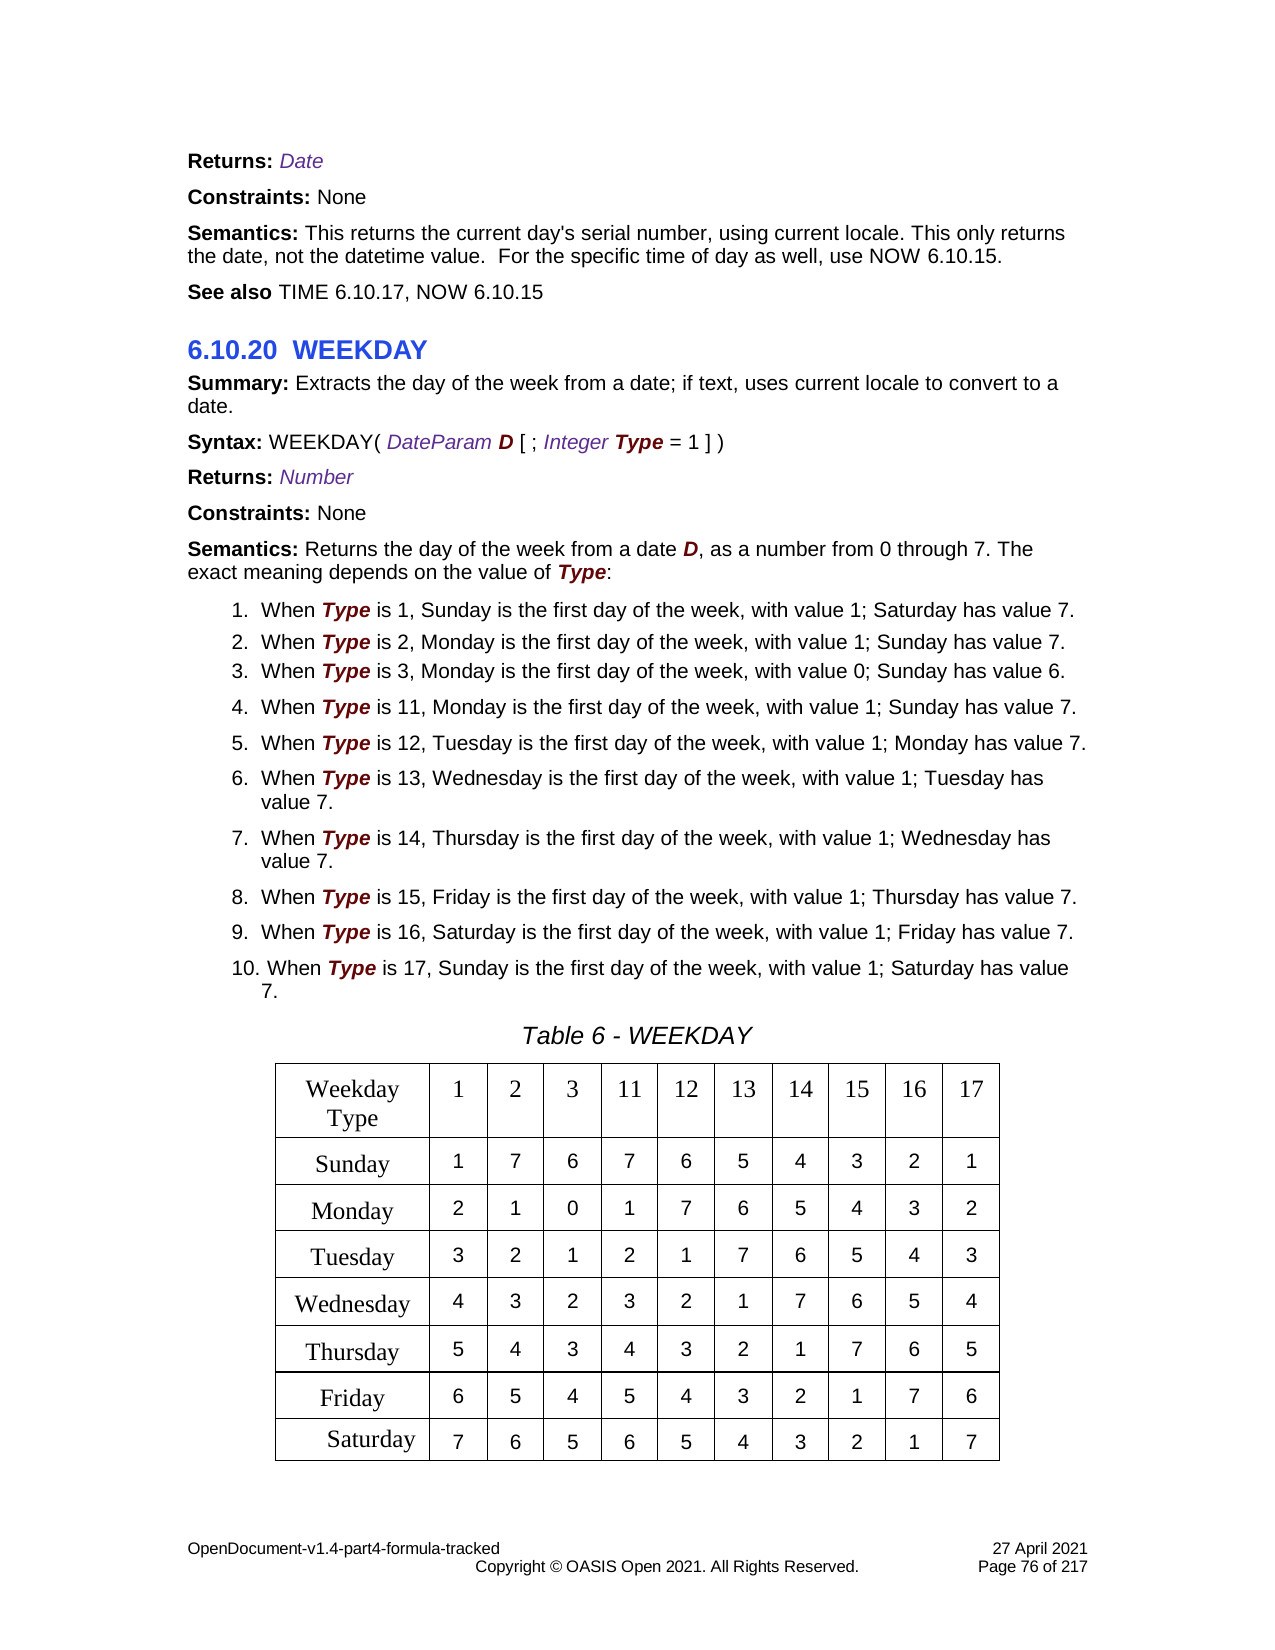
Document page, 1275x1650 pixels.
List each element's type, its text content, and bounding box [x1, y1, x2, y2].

table_cell 5 [886, 1278, 942, 1325]
table_cell 4 [544, 1373, 601, 1418]
table_cell 2 [886, 1138, 942, 1184]
table_cell 7 [430, 1419, 487, 1460]
text Syntax: WEEKDAY( DateParam D [ ; Integer Type = 1 ] ) [187, 430, 1088, 454]
table_cell 7 [602, 1138, 657, 1184]
text Returns: Date [187, 150, 1088, 173]
table_cell 1 [773, 1326, 828, 1371]
table_cell 7 [943, 1419, 999, 1460]
table_cell 0 [544, 1185, 601, 1230]
table_cell 6 [658, 1138, 714, 1184]
table_cell 6 [943, 1373, 999, 1418]
table_cell 2 [602, 1231, 657, 1277]
table_cell 6 [715, 1185, 772, 1230]
table_cell Tuesday [276, 1231, 429, 1277]
table_cell 4 [488, 1326, 543, 1371]
list When Type is 14, Thursday is the first day of the week, with value 1; Wednesday has value 7. [231, 826, 1088, 873]
table_cell 4 [602, 1326, 657, 1371]
table_cell 4 [829, 1185, 885, 1230]
table_cell 5 [544, 1419, 601, 1460]
list When Type is 12, Tuesday is the first day of the week, with value 1; Monday has value 7. [231, 731, 1088, 755]
table_cell 5 [658, 1419, 714, 1460]
table_cell 5 [773, 1185, 828, 1230]
table_cell 4 [943, 1278, 999, 1325]
table_cell 1 [829, 1373, 885, 1418]
list When Type is 1, Sunday is the first day of the week, with value 1; Saturday has value 7. [231, 598, 1088, 622]
table_cell 2 [544, 1278, 601, 1325]
text Summary: Extracts the day of the week from a date; if text, uses current locale to convert to a date. [187, 371, 1088, 418]
table_cell 2 [715, 1326, 772, 1371]
table_cell 1 [544, 1231, 601, 1277]
table_cell 7 [715, 1231, 772, 1277]
text Constraints: None [187, 501, 1088, 525]
table_cell 6 [488, 1419, 543, 1460]
list When Type is 15, Friday is the first day of the week, with value 1; Thursday has value 7. [231, 885, 1088, 909]
table_cell 4 [886, 1231, 942, 1277]
table_cell Monday [276, 1185, 429, 1230]
table_header 14 [773, 1064, 828, 1137]
text Table 6 - WEEKDAY [187, 1022, 1088, 1050]
table_cell 6 [829, 1278, 885, 1325]
table_cell 5 [602, 1373, 657, 1418]
table_cell 1 [602, 1185, 657, 1230]
table_cell 1 [658, 1231, 714, 1277]
table_cell 2 [430, 1185, 487, 1230]
table_cell 5 [488, 1373, 543, 1418]
list When Type is 3, Monday is the first day of the week, with value 0; Sunday has value 6. [231, 660, 1088, 683]
table_cell 3 [544, 1326, 601, 1371]
table_cell 4 [430, 1278, 487, 1325]
table_header 16 [886, 1064, 942, 1137]
table_cell 6 [544, 1138, 601, 1184]
text Constraints: None [187, 186, 1088, 209]
table_cell 7 [773, 1278, 828, 1325]
table_cell 5 [430, 1326, 487, 1371]
table_cell 7 [886, 1373, 942, 1418]
table_cell 7 [488, 1138, 543, 1184]
table_header 15 [829, 1064, 885, 1137]
table_cell 1 [943, 1138, 999, 1184]
table_cell 1 [715, 1278, 772, 1325]
table_cell 2 [773, 1373, 828, 1418]
table_header 2 [488, 1064, 543, 1137]
table_header 17 [943, 1064, 999, 1137]
table_header 11 [602, 1064, 657, 1137]
table_cell 4 [773, 1138, 828, 1184]
list When Type is 2, Monday is the first day of the week, with value 1; Sunday has value 7. [231, 630, 1088, 654]
table_cell 3 [715, 1373, 772, 1418]
text Semantics: Returns the day of the week from a date D, as a number from 0 through 7. The exact meaning depends on the value of Type: [187, 537, 1088, 584]
list When Type is 11, Monday is the first day of the week, with value 1; Sunday has value 7. [231, 696, 1088, 719]
table_header 3 [544, 1064, 601, 1137]
table_cell 1 [886, 1419, 942, 1460]
table_cell 3 [943, 1231, 999, 1277]
table_cell 3 [488, 1278, 543, 1325]
table_cell 4 [715, 1419, 772, 1460]
table_cell 5 [715, 1138, 772, 1184]
table_header 1 [430, 1064, 487, 1137]
table_cell 6 [886, 1326, 942, 1371]
table_cell 6 [430, 1373, 487, 1418]
table_cell 7 [658, 1185, 714, 1230]
table_cell Wednesday [276, 1278, 429, 1325]
table_cell 4 [658, 1373, 714, 1418]
text Semantics: This returns the current day's serial number, using current locale. This only returns the date, not the datetime value. For the specific time of day as well, use NOW 6.10.15. [187, 221, 1088, 268]
table_cell 3 [829, 1138, 885, 1184]
table_cell Friday [276, 1373, 429, 1418]
table_cell 3 [773, 1419, 828, 1460]
table_header 12 [658, 1064, 714, 1137]
table_cell 2 [943, 1185, 999, 1230]
table_cell Thursday [276, 1326, 429, 1371]
table_cell 1 [430, 1138, 487, 1184]
table_cell 6 [602, 1419, 657, 1460]
table_cell Sunday [276, 1138, 429, 1184]
table_cell 7 [829, 1326, 885, 1371]
table_cell 2 [488, 1231, 543, 1277]
table_cell 3 [602, 1278, 657, 1325]
table_cell 5 [829, 1231, 885, 1277]
table_cell 3 [886, 1185, 942, 1230]
table_cell 3 [658, 1326, 714, 1371]
text See also TIME 6.10.17, NOW 6.10.15 [187, 280, 1088, 304]
text Returns: Number [187, 466, 1088, 489]
list When Type is 13, Wednesday is the first day of the week, with value 1; Tuesday has value 7. [231, 767, 1088, 814]
subtitle WEEKDAY [187, 335, 1088, 365]
list When Type is 16, Saturday is the first day of the week, with value 1; Friday has value 7. [231, 921, 1088, 944]
table_cell 6 [773, 1231, 828, 1277]
table_header Weekday Type [276, 1064, 429, 1137]
table_cell 5 [943, 1326, 999, 1371]
table_cell 2 [658, 1278, 714, 1325]
table_cell 2 [829, 1419, 885, 1460]
table_cell 3 [430, 1231, 487, 1277]
table_header 13 [715, 1064, 772, 1137]
table_cell 1 [488, 1185, 543, 1230]
table_cell Saturday [276, 1419, 429, 1460]
list When Type is 17, Sunday is the first day of the week, with value 1; Saturday has value 7. [231, 956, 1088, 1003]
